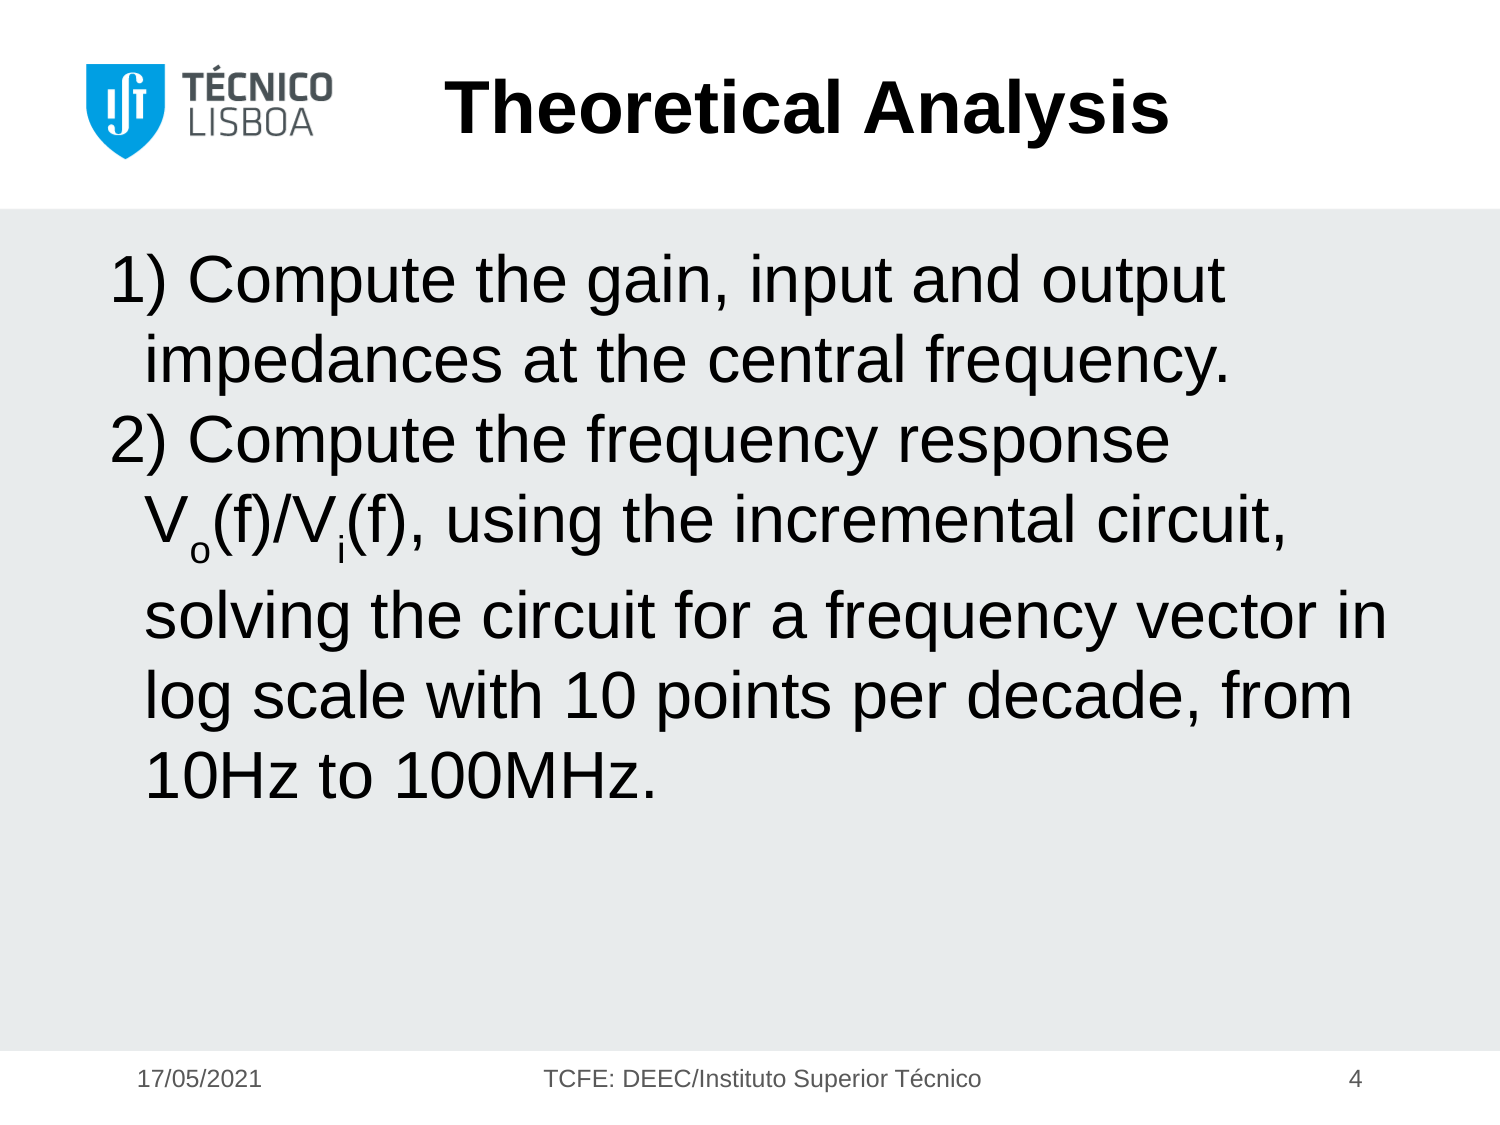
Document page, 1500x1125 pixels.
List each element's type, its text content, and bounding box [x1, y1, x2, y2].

picture [0, 0, 1500, 1125]
title Theoretical Analysis [430, 32, 1461, 176]
list Compute the gain, input and output impedances at the central frequency. Compute the frequency response Vo(f)/Vi(f), using the incremental circuit, solving the circuit for a frequency vector in log scale with 10 points per decade, from 10Hz to 100MHz. [94, 227, 1455, 1072]
